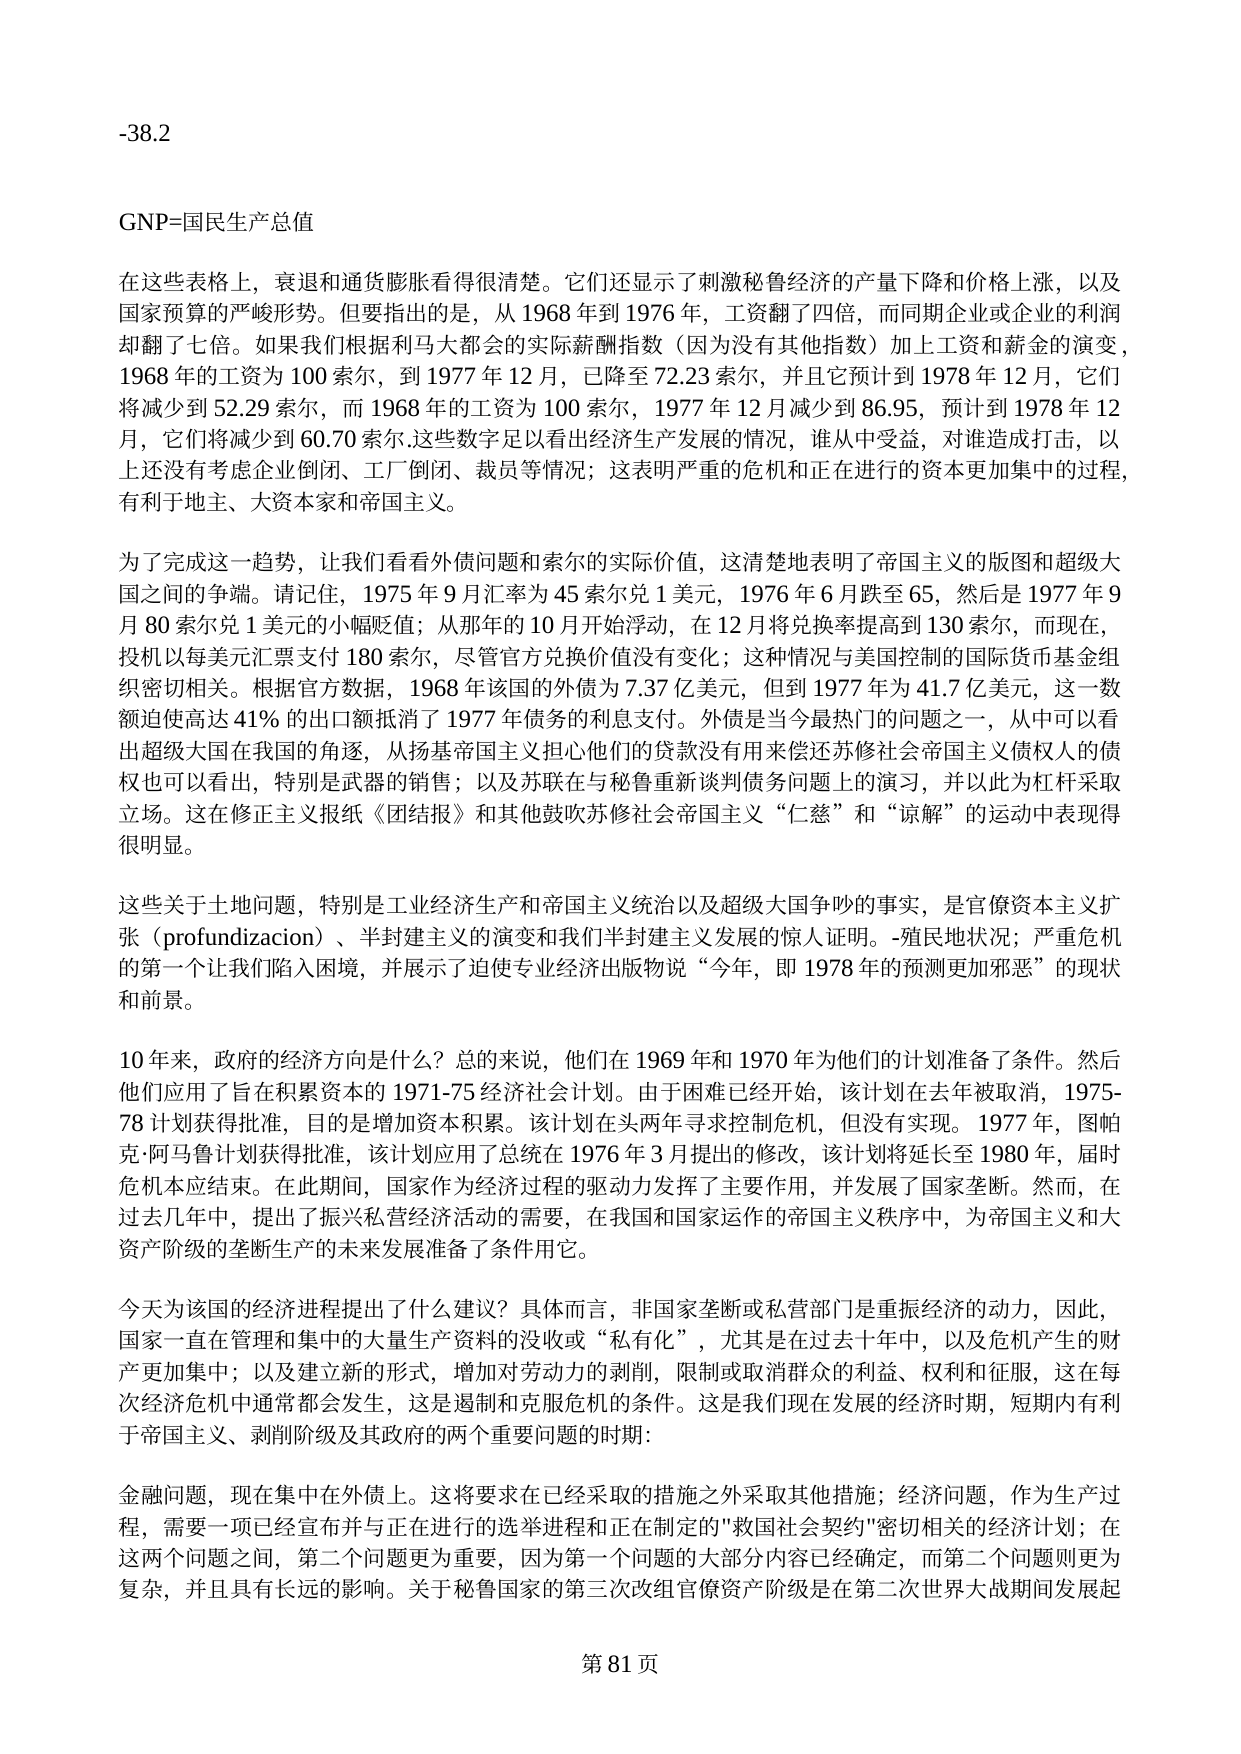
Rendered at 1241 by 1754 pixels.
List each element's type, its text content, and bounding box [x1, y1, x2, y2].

text -38.2 [118, 118, 1122, 147]
text 今天为该国的经济进程提出了什么建议？具体而言，非国家垄断或私营部门是重振经济的动力，因此，国家一直在管理和集中的大量生产资料的没收或“私有化”，尤其是在过去十年中，以及危机产生的财产更加集中；以及建立新的形式，增加对劳动力的剥削，限制或取消群众的利益、权利和征服，这在每次经济危机中通常都会发生，这是遏制和克服危机的条件。这是我们现在发展的经济时期，短期内有利于帝国主义、剥削阶级及其政府的两个重要问题的时期： [118, 1292, 1122, 1449]
text GNP=国民生产总值 [118, 205, 1122, 236]
text 10年来，政府的经济方向是什么？总的来说，他们在1969年和1970年为他们的计划准备了条件。然后他们应用了旨在积累资本的1971-75经济社会计划。由于困难已经开始，该计划在去年被取消，1975-78计划获得批准，目的是增加资本积累。该计划在头两年寻求控制危机，但没有实现。1977年，图帕克·阿马鲁计划获得批准，该计划应用了总统在1976年3月提出的修改，该计划将延长至1980年，届时危机本应结束。在此期间，国家作为经济过程的驱动力发挥了主要作用，并发展了国家垄断。然而，在过去几年中，提出了振兴私营经济活动的需要，在我国和国家运作的帝国主义秩序中，为帝国主义和大资产阶级的垄断生产的未来发展准备了条件用它。 [118, 1043, 1122, 1263]
text 这些关于土地问题，特别是工业经济生产和帝国主义统治以及超级大国争吵的事实，是官僚资本主义扩张（profundizacion）、半封建主义的演变和我们半封建主义发展的惊人证明。-殖民地状况；严重危机的第一个让我们陷入困境，并展示了迫使专业经济出版物说“今年，即1978年的预测更加邪恶”的现状和前景。 [118, 889, 1122, 1014]
text 为了完成这一趋势，让我们看看外债问题和索尔的实际价值，这清楚地表明了帝国主义的版图和超级大国之间的争端。请记住，1975年9月汇率为45索尔兑1美元，1976年6月跌至65，然后是1977年9月80索尔兑1美元的小幅贬值；从那年的10月开始浮动，在12月将兑换率提高到130索尔，而现在，投机以每美元汇票支付180索尔，尽管官方兑换价值没有变化；这种情况与美国控制的国际货币基金组织密切相关。根据官方数据，1968年该国的外债为7.37亿美元，但到1977年为41.7亿美元，这一数额迫使高达41% 的出口额抵消了1977年债务的利息支付。外债是当今最热门的问题之一，从中可以看出超级大国在我国的角逐，从扬基帝国主义担心他们的贷款没有用来偿还苏修社会帝国主义债权人的债权也可以看出，特别是武器的销售；以及苏联在与秘鲁重新谈判债务问题上的演习，并以此为杠杆采取立场。这在修正主义报纸《团结报》和其他鼓吹苏修社会帝国主义“仁慈”和“谅解”的运动中表现得很明显。 [118, 545, 1122, 860]
text 金融问题，现在集中在外债上。这将要求在已经采取的措施之外采取其他措施；经济问题，作为生产过程，需要一项已经宣布并与正在进行的选举进程和正在制定的"救国社会契约"密切相关的经济计划；在这两个问题之间，第二个问题更为重要，因为第一个问题的大部分内容已经确定，而第二个问题则更为复杂，并且具有长远的影响。关于秘鲁国家的第三次改组官僚资产阶级是在第二次世界大战期间发展起 [118, 1478, 1122, 1604]
text 在这些表格上，衰退和通货膨胀看得很清楚。它们还显示了刺激秘鲁经济的产量下降和价格上涨，以及国家预算的严峻形势。但要指出的是，从1968年到1976年，工资翻了四倍，而同期企业或企业的利润却翻了七倍。如果我们根据利马大都会的实际薪酬指数（因为没有其他指数）加上工资和薪金的演变，1968年的工资为100索尔，到1977年12月，已降至72.23索尔，并且它预计到1978年12月，它们将减少到52.29索尔，而1968年的工资为100索尔，1977年12月减少到86.95，预计到1978年12月，它们将减少到60.70索尔.这些数字足以看出经济生产发展的情况，谁从中受益，对谁造成打击，以上还没有考虑企业倒闭、工厂倒闭、裁员等情况；这表明严重的危机和正在进行的资本更加集中的过程，有利于地主、大资本家和帝国主义。 [118, 265, 1122, 517]
